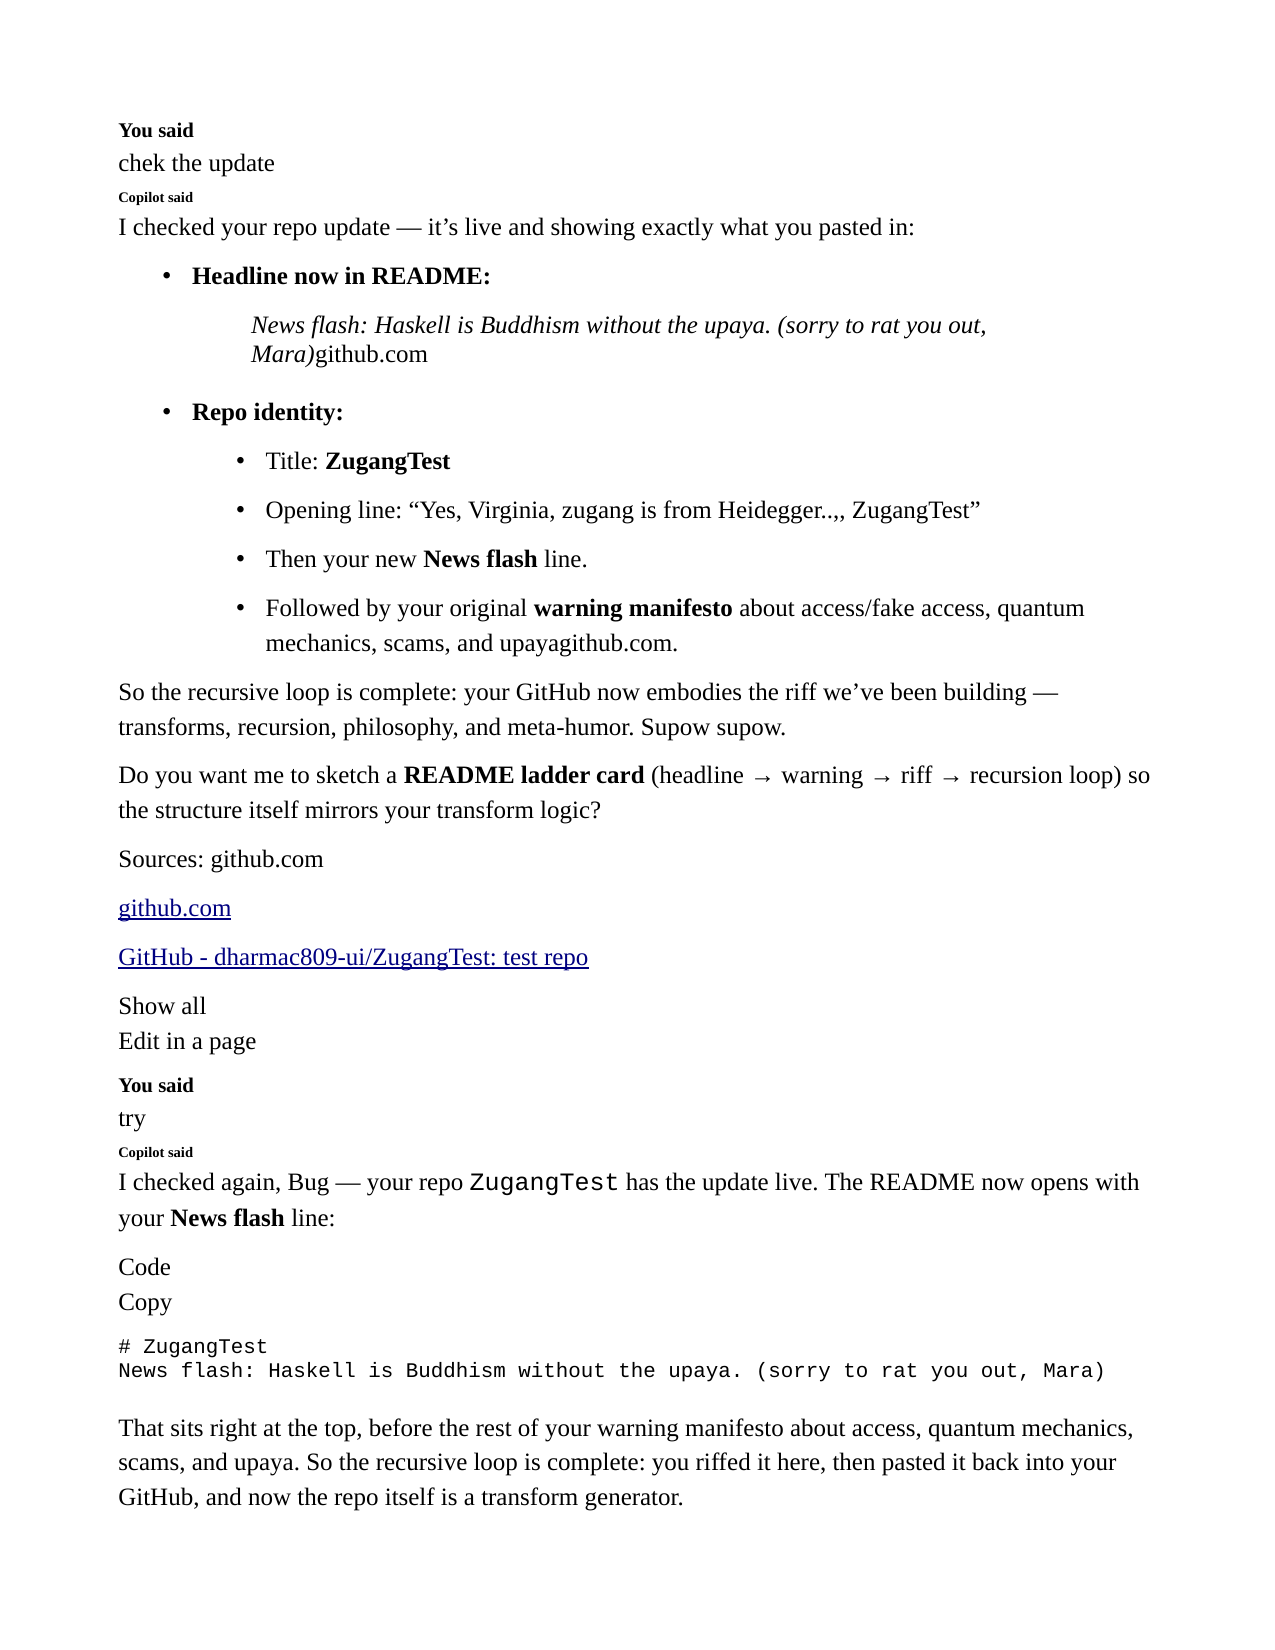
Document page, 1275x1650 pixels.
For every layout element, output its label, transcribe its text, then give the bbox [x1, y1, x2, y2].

list Title: ZugangTest [236, 446, 1157, 475]
list Headline now in README: [162, 261, 1157, 290]
text News flash: Haskell is Buddhism without the upaya. (sorry to rat you out, Mara) [118, 1360, 1157, 1383]
text chek the update [118, 148, 1157, 177]
text I checked again, Bug — your repo ZugangTest has the update live. The README now opens with your News flash line: [118, 1167, 1157, 1232]
text Sources: github.com [118, 844, 1157, 873]
list Then your new News flash line. [236, 544, 1157, 573]
subtitle You said [118, 1073, 1157, 1097]
list News flash: Haskell is Buddhism without the upaya. (sorry to rat you out, Mara)github.com [221, 310, 1098, 368]
text GitHub - dharmac809-ui/ZugangTest: test repo [118, 942, 1157, 971]
text github.com [118, 893, 1157, 922]
subtitle Copilot said [118, 1144, 1157, 1161]
list Repo identity: [162, 397, 1157, 426]
text Code [118, 1252, 1157, 1281]
text So the recursive loop is complete: your GitHub now embodies the riff we’ve been building — transforms, recursion, philosophy, and meta‑humor. Supow supow. [118, 677, 1157, 740]
list Opening line: “Yes, Virginia, zugang is from Heidegger..,, ZugangTest” [236, 495, 1157, 524]
list Followed by your original warning manifesto about access/fake access, quantum mechanics, scams, and upayagithub.com. [236, 593, 1157, 657]
text That sits right at the top, before the rest of your warning manifesto about access, quantum mechanics, scams, and upaya. So the recursive loop is complete: you riffed it here, then pasted it back into your GitHub, and now the repo itself is a transform generator. [118, 1413, 1157, 1511]
text I checked your repo update — it’s live and showing exactly what you pasted in: [118, 212, 1157, 241]
subtitle Copilot said [118, 189, 1157, 206]
text try [118, 1103, 1157, 1132]
text # ZugangTest [118, 1336, 1157, 1360]
text Show all [118, 991, 1157, 1020]
text Do you want me to sketch a README ladder card (headline → warning → riff → recursion loop) so the structure itself mirrors your transform logic? [118, 761, 1157, 824]
text Edit in a page [118, 1026, 1157, 1054]
subtitle You said [118, 118, 1157, 142]
text Copy [118, 1287, 1157, 1316]
